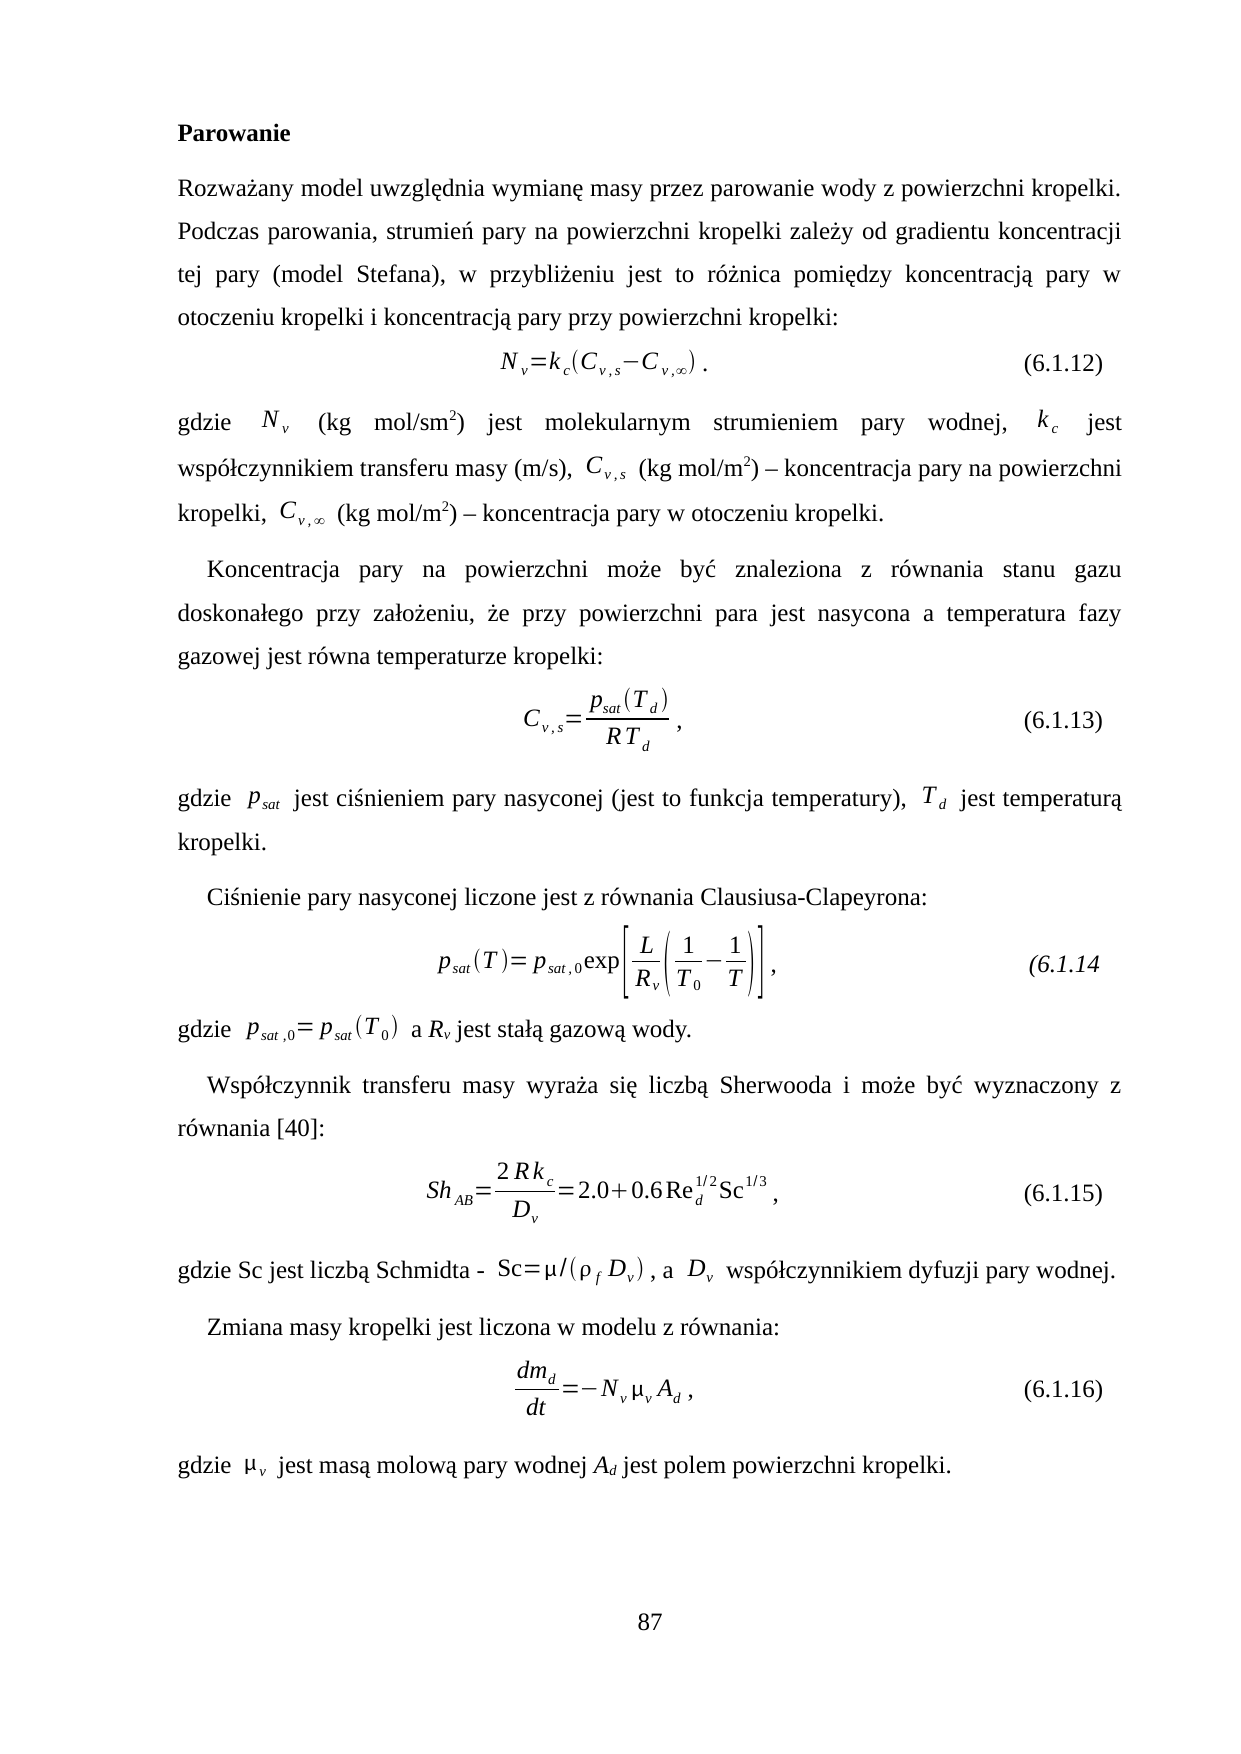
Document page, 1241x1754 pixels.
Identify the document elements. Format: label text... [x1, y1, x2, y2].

table_header (6.1.16) [1024, 1355, 1122, 1422]
table_header , [176, 1157, 1023, 1227]
table_header , [177, 1355, 1024, 1422]
text Parowanie [177, 118, 1122, 147]
text gdzie jest ciśnieniem pary nasyconej (jest to funkcja temperatury), jest temperaturą kropelki. [177, 782, 1122, 856]
table_header , [177, 925, 1029, 1001]
text Współczynnik transferu masy wyraża się liczbą Sherwooda i może być wyznaczony z równania [40]: [177, 1070, 1122, 1142]
text gdzie Sc jest liczbą Schmidta - , a współczynnikiem dyfuzji pary wodnej. [177, 1254, 1122, 1286]
table_header (6.1.15) [1024, 1157, 1122, 1227]
table_header . [177, 346, 1024, 379]
table_header (6.1.14 [1029, 925, 1122, 1001]
text Zmiana masy kropelki jest liczona w modelu z równania: [177, 1312, 1122, 1340]
text Koncentracja pary na powierzchni może być znaleziona z równania stanu gazu doskonałego przy założeniu, że przy powierzchni para jest nasycona a temperatura fazy gazowej jest równa temperaturze kropelki: [177, 554, 1122, 669]
text Ciśnienie pary nasyconej liczone jest z równania Clausiusa-Clapeyrona: [177, 882, 1122, 911]
text Rozważany model uwzględnia wymianę masy przez parowanie wody z powierzchni kropelki. Podczas parowania, strumień pary na powierzchni kropelki zależy od gradientu koncentracji tej pary (model Stefana), w przybliżeniu jest to różnica pomiędzy koncentracją pary w otoczeniu kropelki i koncentracją pary przy powierzchni kropelki: [177, 173, 1122, 331]
table_header , [176, 684, 1023, 755]
text gdzie (kg mol/sm2) jest molekularnym strumieniem pary wodnej, jest współczynnikiem transferu masy (m/s), (kg mol/m2) – koncentracja pary na powierzchni kropelki, (kg mol/m2) – koncentracja pary w otoczeniu kropelki. [177, 406, 1122, 528]
text gdzie jest masą molową pary wodnej Ad jest polem powierzchni kropelki. [177, 1449, 1122, 1480]
table_header (6.1.12) [1024, 346, 1122, 379]
table_header (6.1.13) [1024, 684, 1122, 755]
text gdzie a Rv jest stałą gazową wody. [177, 1013, 1122, 1044]
